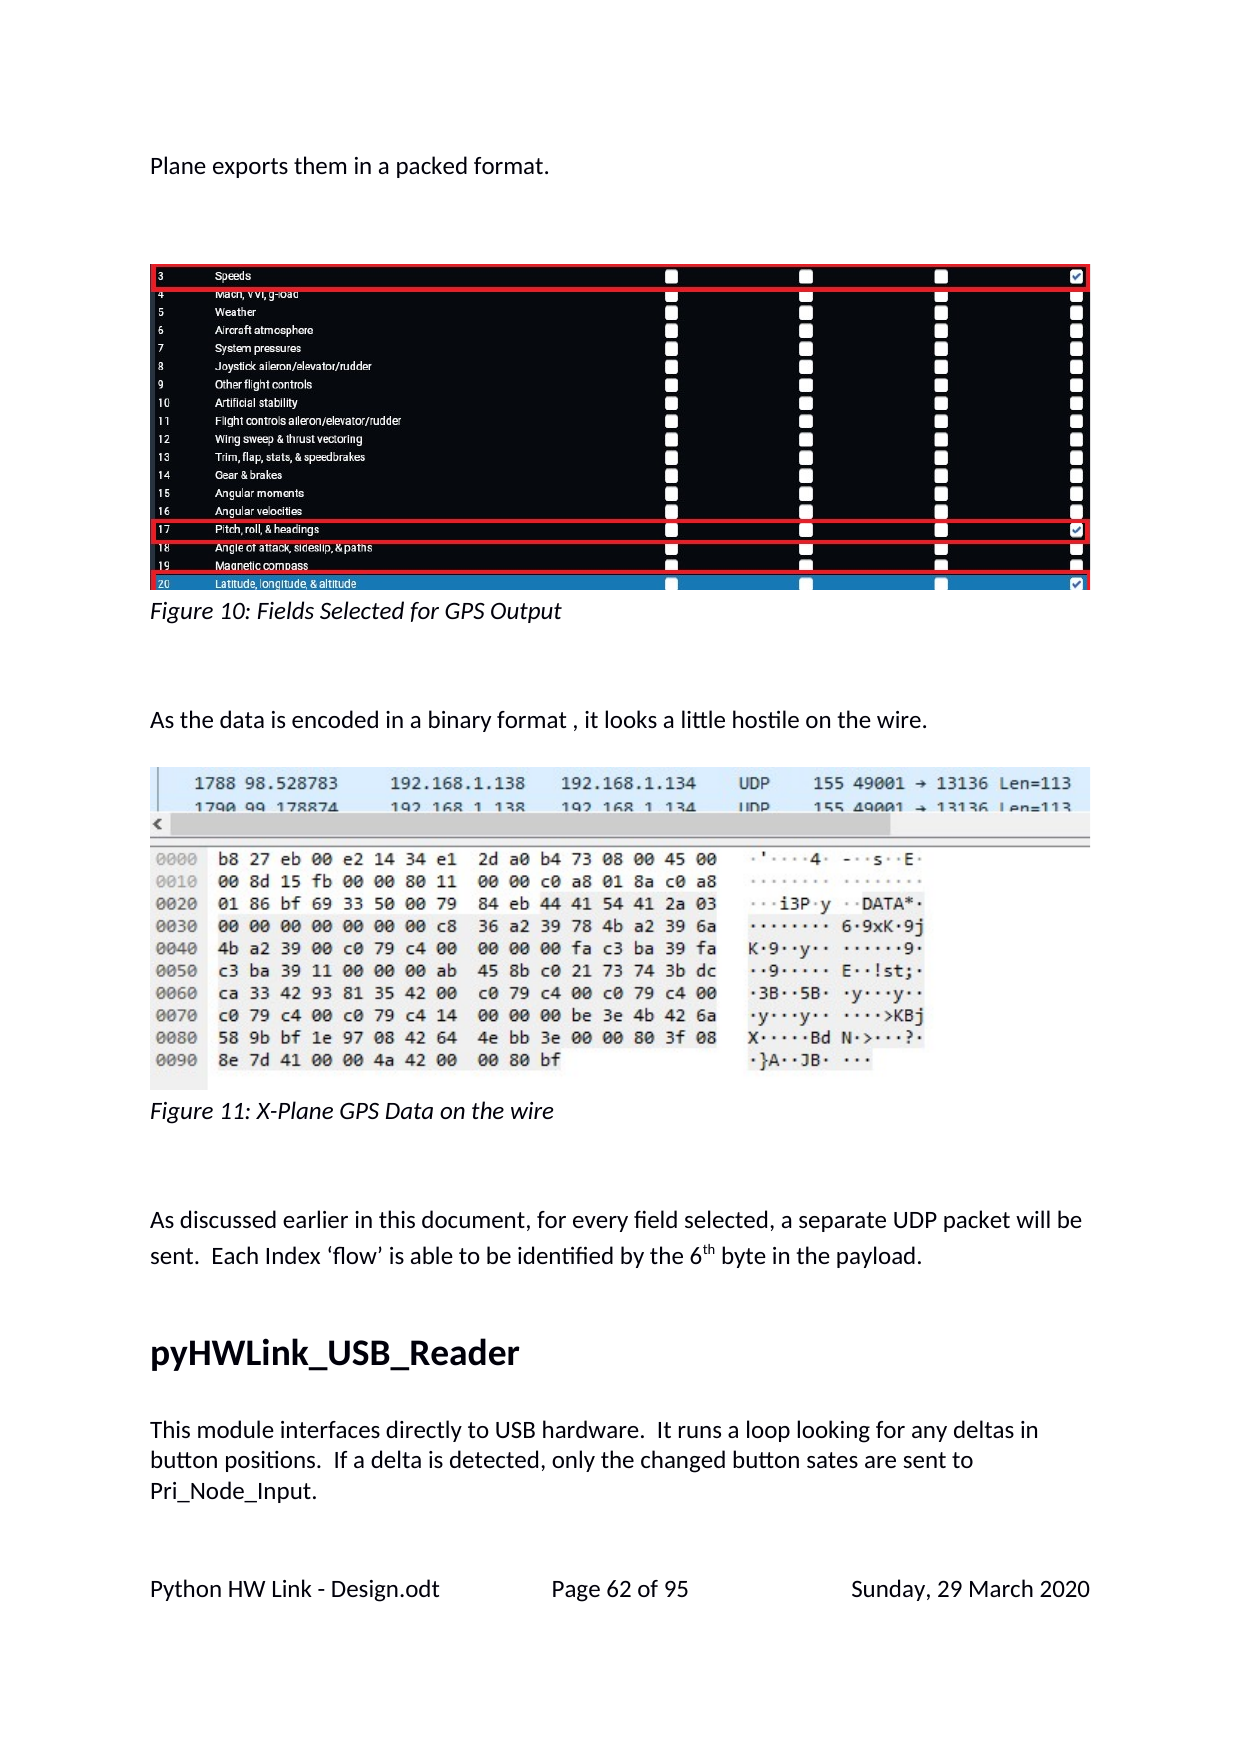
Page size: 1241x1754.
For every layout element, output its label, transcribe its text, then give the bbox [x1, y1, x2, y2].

subtitle pyHWLink_USB_Reader [150, 1329, 1090, 1375]
picture [150, 264, 1091, 590]
text As the data is encoded in a binary format , it looks a little hostile on the wire. [150, 704, 1090, 734]
text As discussed earlier in this document, for every field selected, a separate UDP packet will be sent. Each Index ‘flow’ is able to be identified by the 6th byte in the payload. [150, 1204, 1090, 1271]
text Figure 11: X-Plane GPS Data on the wire [150, 1090, 1090, 1126]
text This module interfaces directly to USB hardware. It runs a loop looking for any deltas in button positions. If a delta is detected, only the changed button sates are sent to Pri_Node_Input. [150, 1414, 1090, 1505]
picture [150, 767, 1091, 1090]
text Figure 10: Fields Selected for GPS Output [150, 590, 1090, 626]
text Plane exports them in a packed format. [150, 150, 1090, 181]
